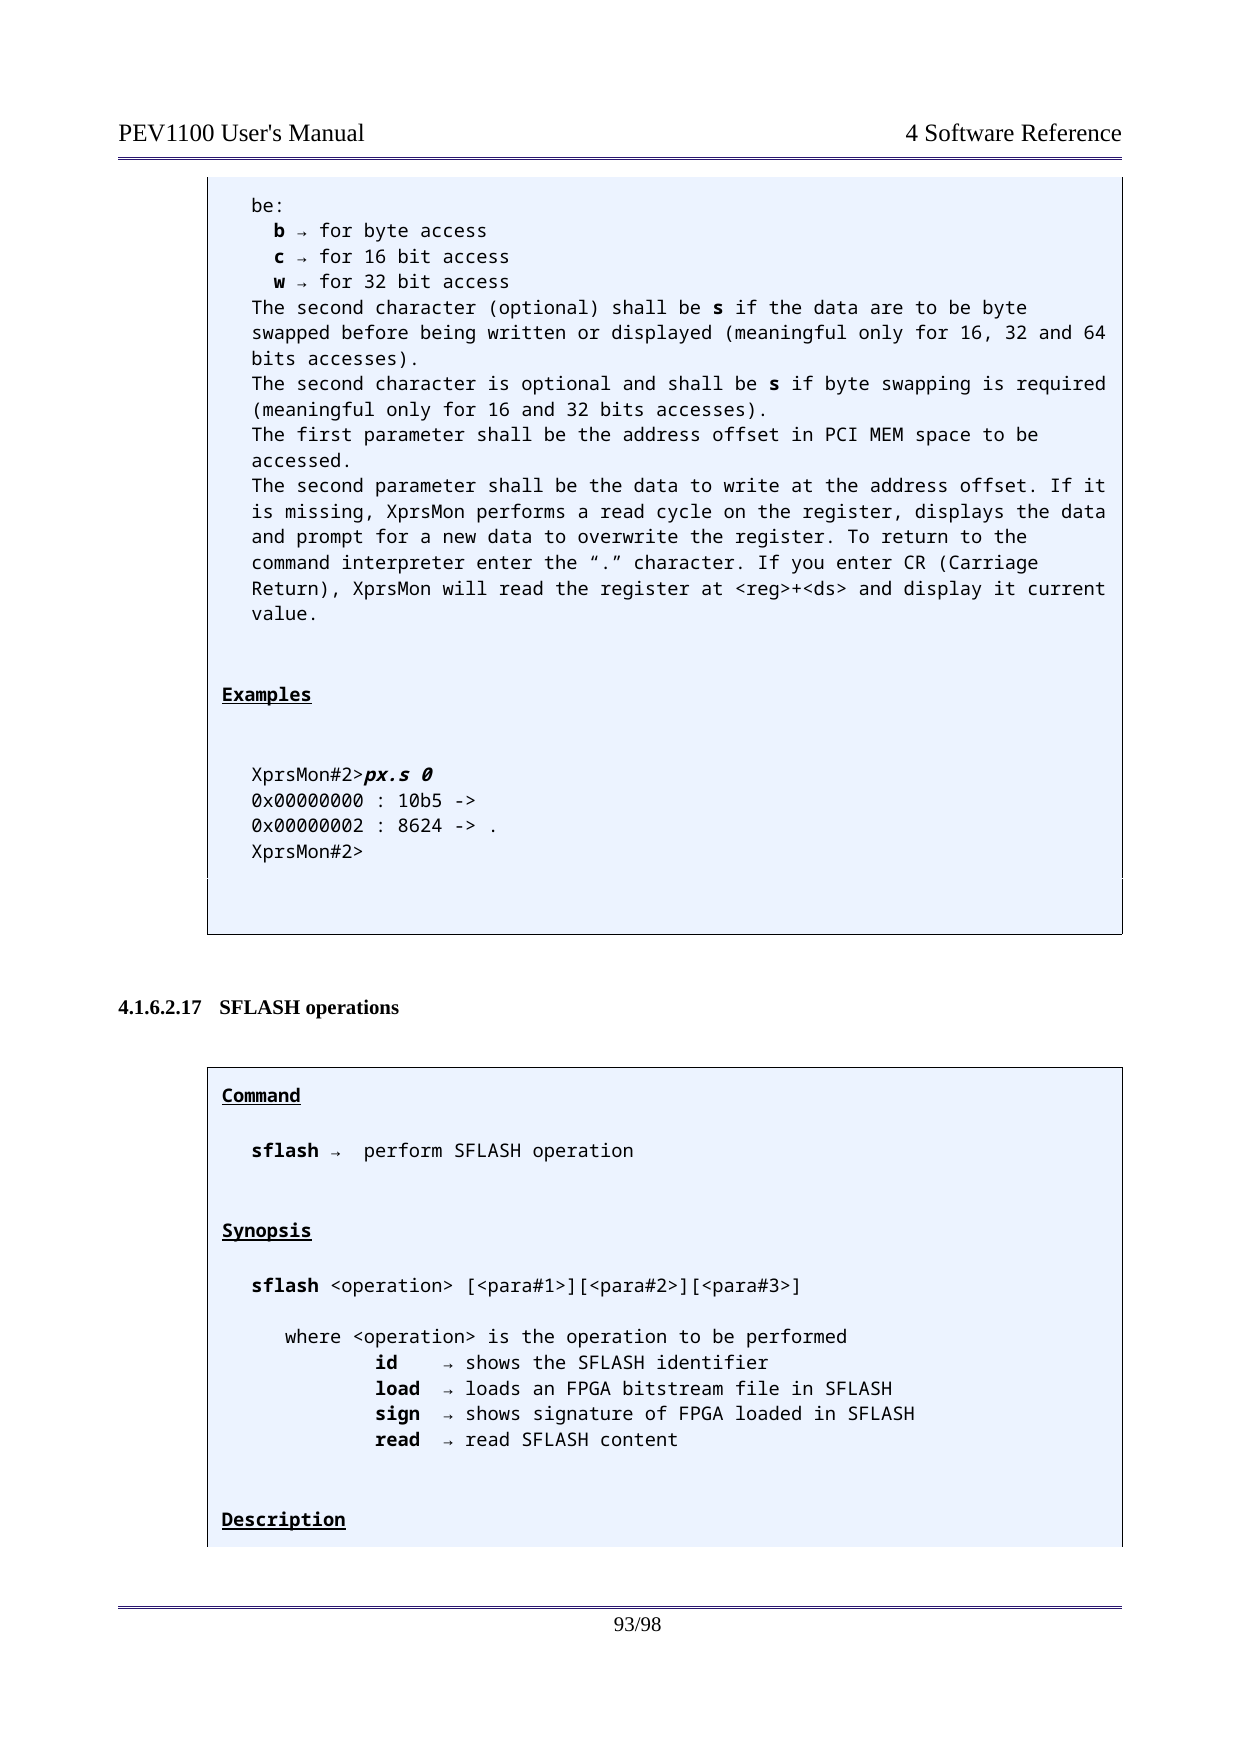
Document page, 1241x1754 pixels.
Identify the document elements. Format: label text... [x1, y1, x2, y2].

subtitle Description [208, 1492, 1122, 1547]
text The second character is optional and shall be s if byte swapping is required (meaningful only for 16 and 32 bits accesses). [208, 371, 1122, 422]
text load → loads an FPGA bitstream file in SFLASH [208, 1375, 1122, 1400]
text sign → shows signature of FPGA loaded in SFLASH [208, 1400, 1122, 1426]
subtitle Examples [208, 666, 1122, 721]
text Command [208, 1068, 1122, 1122]
text where <operation> is the operation to be performed [208, 1324, 1122, 1349]
subtitle SFLASH operations [118, 994, 1122, 1019]
text be: [208, 177, 1122, 217]
text c → for 16 bit access [208, 243, 1122, 268]
text XprsMon#2> [208, 838, 1122, 878]
text read → read SFLASH content [208, 1426, 1122, 1451]
text sflash <operation> [<para#1>][<para#2>][<para#3>] [208, 1258, 1122, 1298]
text w → for 32 bit access [208, 268, 1122, 294]
text The second character (optional) shall be s if the data are to be byte swapped before being written or displayed (meaningful only for 16, 32 and 64 bits accesses). [208, 294, 1122, 371]
text 0x00000002 : 8624 -> . [208, 813, 1122, 838]
text 0x00000000 : 10b5 -> [208, 787, 1122, 813]
text The second parameter shall be the data to write at the address offset. If it is missing, XprsMon performs a read cycle on the register, displays the data and prompt for a new data to overwrite the register. To return to the command interpreter enter the “.” character. If you enter CR (Carriage Return), XprsMon will read the register at <reg>+<ds> and display it current value. [208, 473, 1122, 626]
text b → for byte access [208, 217, 1122, 243]
text sflash → perform SFLASH operation [208, 1122, 1122, 1163]
text The first parameter shall be the address offset in PCI MEM space to be accessed. [208, 422, 1122, 473]
subtitle Synopsis [208, 1203, 1122, 1258]
text id → shows the SFLASH identifier [208, 1349, 1122, 1375]
text XprsMon#2>px.s 0 [208, 762, 1122, 787]
